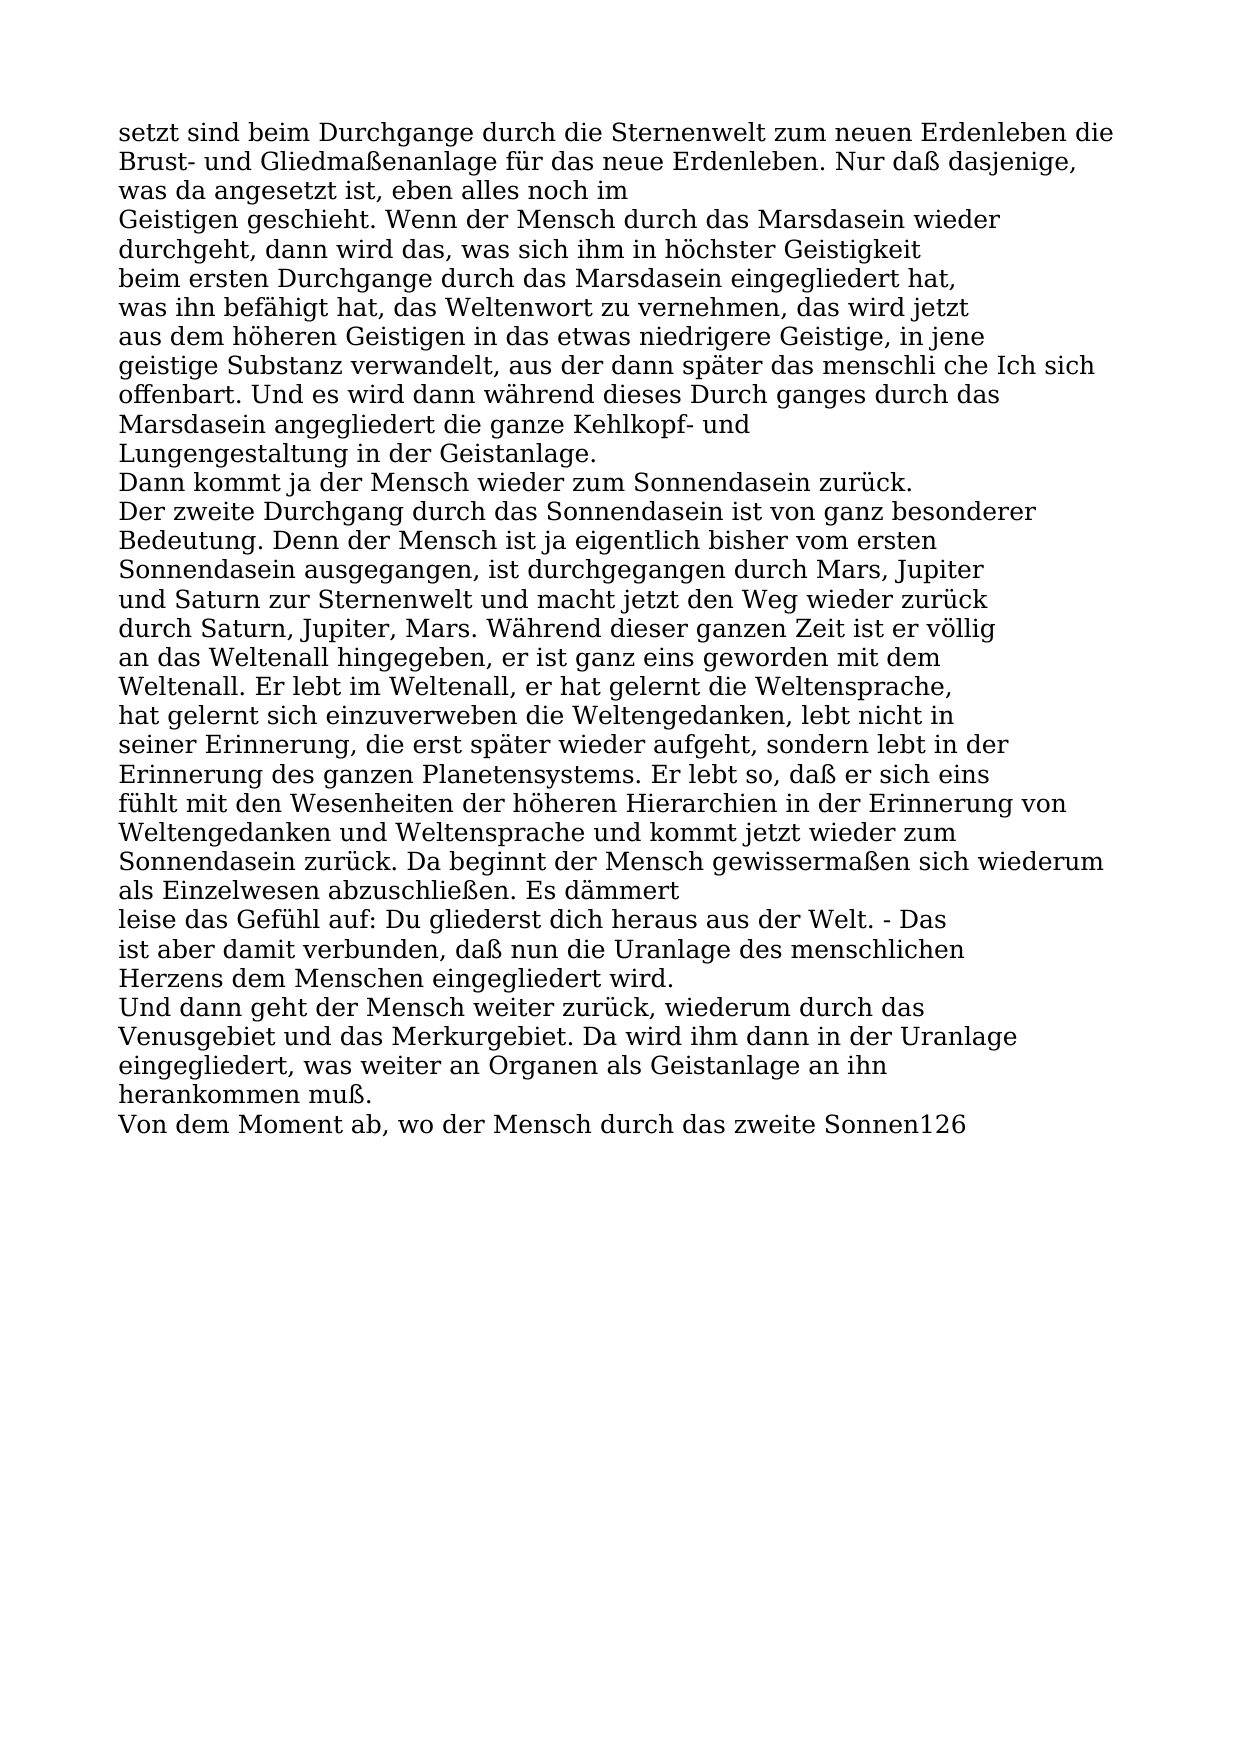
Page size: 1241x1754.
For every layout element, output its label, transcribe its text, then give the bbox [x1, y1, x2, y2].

text setzt sind beim Durchgange durch die Sternenwelt zum neuen Erdenleben die Brust- und Gliedmaßenanlage für das neue Erdenleben. Nur daß dasjenige, was da angesetzt ist, eben alles noch im [118, 118, 1122, 206]
text beim ersten Durchgange durch das Marsdasein eingegliedert hat, [118, 264, 1122, 293]
text Lungengestaltung in der Geistanlage. [118, 439, 1122, 468]
text Venusgebiet und das Merkurgebiet. Da wird ihm dann in der Uranlage eingegliedert, was weiter an Organen als Geistanlage an ihn [118, 1022, 1122, 1081]
text Von dem Moment ab, wo der Mensch durch das zweite Sonnen126 [118, 1110, 1122, 1139]
text Weltenall. Er lebt im Weltenall, er hat gelernt die Weltensprache, [118, 672, 1122, 701]
text und Saturn zur Sternenwelt und macht jetzt den Weg wieder zurück [118, 585, 1122, 614]
text an das Weltenall hingegeben, er ist ganz eins geworden mit dem [118, 643, 1122, 672]
text Und dann geht der Mensch weiter zurück, wiederum durch das [118, 993, 1122, 1022]
text seiner Erinnerung, die erst später wieder aufgeht, sondern lebt in der [118, 731, 1122, 760]
text Herzens dem Menschen eingegliedert wird. [118, 964, 1122, 993]
text ist aber damit verbunden, daß nun die Uranlage des menschlichen [118, 935, 1122, 964]
text fühlt mit den Wesenheiten der höheren Hierarchien in der Erinnerung von Weltengedanken und Weltensprache und kommt jetzt wieder zum Sonnendasein zurück. Da beginnt der Mensch gewissermaßen sich wiederum als Einzelwesen abzuschließen. Es dämmert [118, 789, 1122, 906]
text hat gelernt sich einzuverweben die Weltengedanken, lebt nicht in [118, 701, 1122, 731]
text herankommen muß. [118, 1081, 1122, 1110]
text Geistigen geschieht. Wenn der Mensch durch das Marsdasein wieder [118, 206, 1122, 235]
text Der zweite Durchgang durch das Sonnendasein ist von ganz besonderer Bedeutung. Denn der Mensch ist ja eigentlich bisher vom ersten [118, 497, 1122, 556]
text durchgeht, dann wird das, was sich ihm in höchster Geistigkeit [118, 235, 1122, 264]
text aus dem höheren Geistigen in das etwas niedrigere Geistige, in jene [118, 322, 1122, 351]
text leise das Gefühl auf: Du gliederst dich heraus aus der Welt. - Das [118, 906, 1122, 935]
text geistige Substanz verwandelt, aus der dann später das menschli che Ich sich offenbart. Und es wird dann während dieses Durch ganges durch das Marsdasein angegliedert die ganze Kehlkopf- und [118, 351, 1122, 439]
text Sonnendasein ausgegangen, ist durchgegangen durch Mars, Jupiter [118, 556, 1122, 585]
text Dann kommt ja der Mensch wieder zum Sonnendasein zurück. [118, 468, 1122, 497]
text durch Saturn, Jupiter, Mars. Während dieser ganzen Zeit ist er völlig [118, 614, 1122, 643]
text Erinnerung des ganzen Planetensystems. Er lebt so, daß er sich eins [118, 760, 1122, 789]
text was ihn befähigt hat, das Weltenwort zu vernehmen, das wird jetzt [118, 293, 1122, 322]
